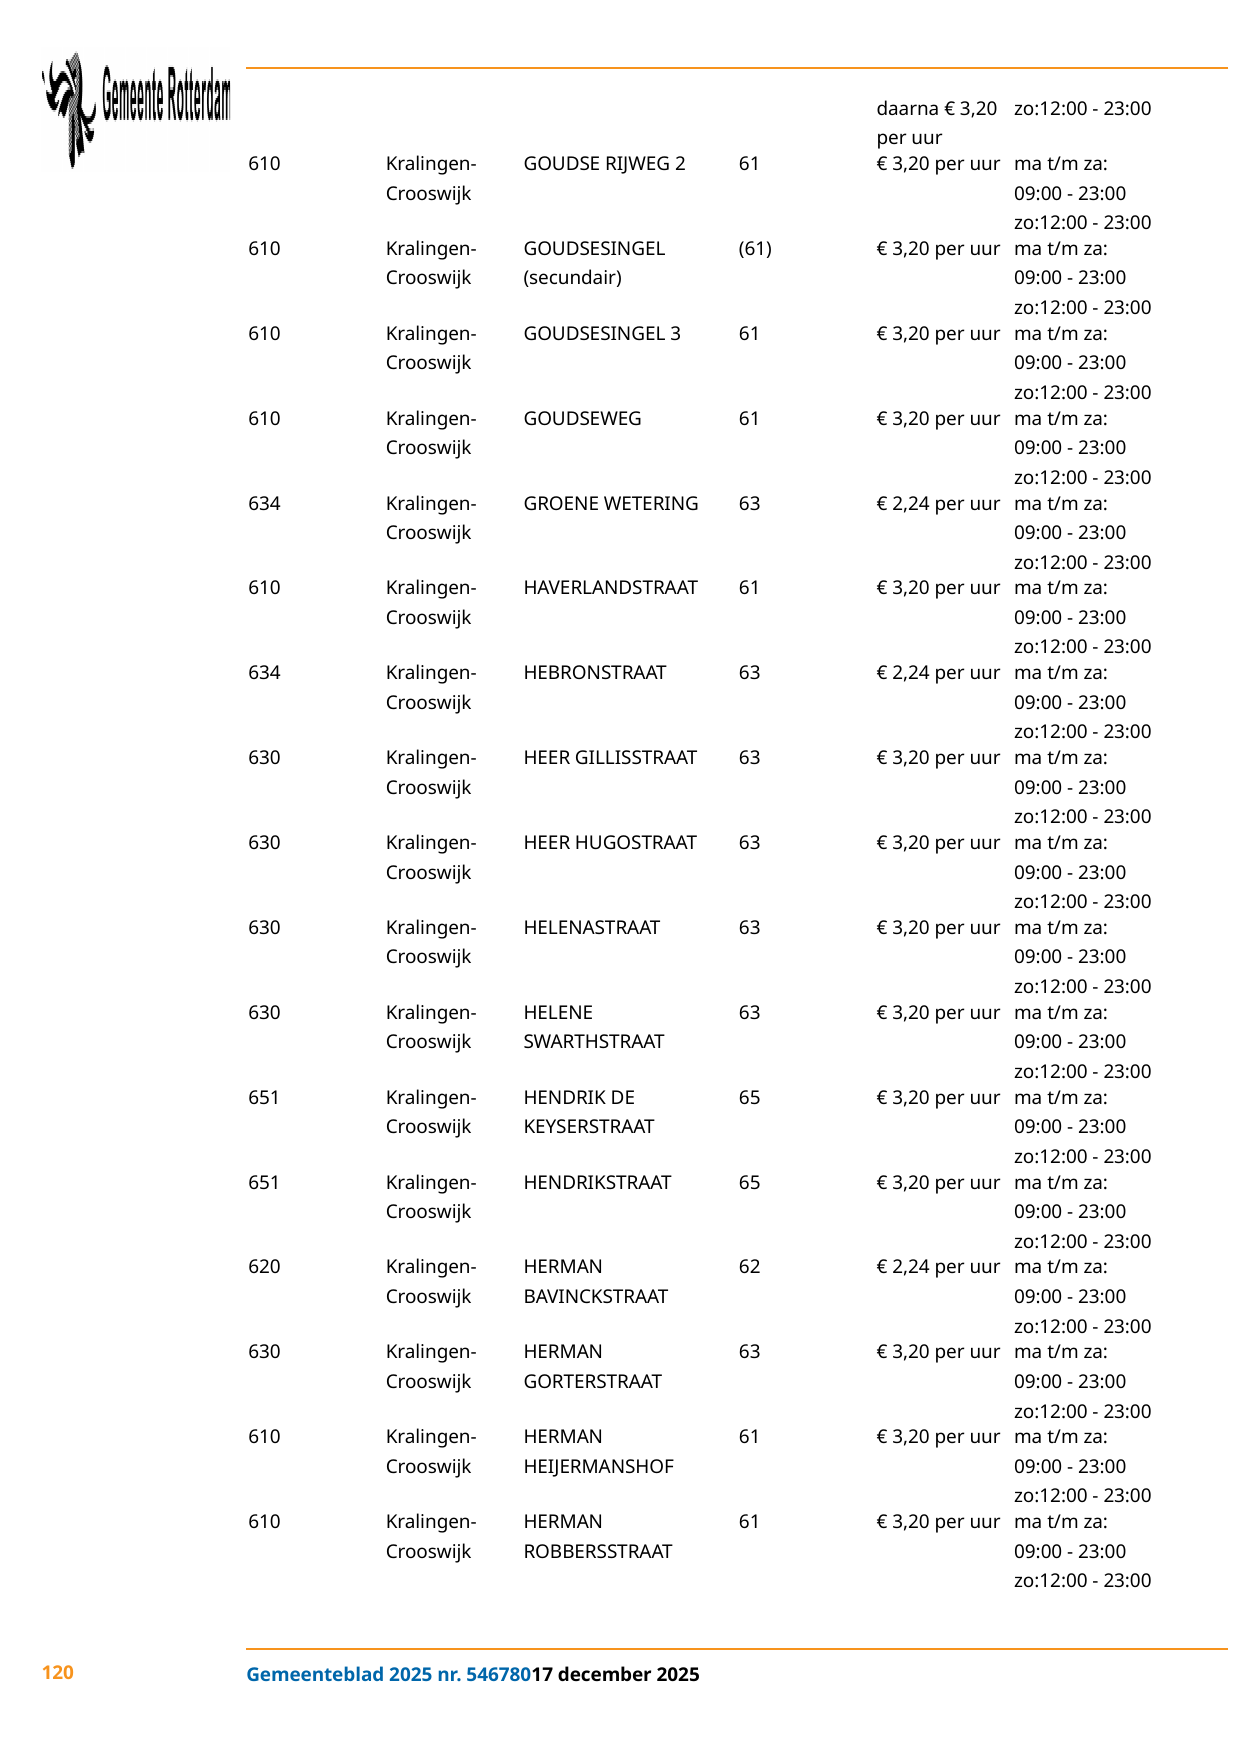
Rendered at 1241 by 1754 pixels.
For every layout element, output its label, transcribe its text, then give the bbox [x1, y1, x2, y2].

table_cell HELENASTRAAT [523, 914, 739, 999]
table_cell [248, 95, 386, 150]
picture [41, 47, 231, 172]
table_cell 620 [248, 1254, 386, 1339]
table_cell € 3,20 per uur [876, 999, 1014, 1084]
table_cell ma t/m za: 09:00 - 23:00 zo:12:00 - 23:00 [1014, 320, 1152, 405]
table_cell 61 [739, 405, 876, 490]
table_cell Kralingen-Crooswijk [386, 1254, 523, 1339]
table_cell HERMAN GORTERSTRAAT [523, 1339, 739, 1423]
table_cell 610 [248, 235, 386, 320]
table_cell 65 [739, 1169, 876, 1254]
table_cell 630 [248, 1339, 386, 1423]
table_cell 610 [248, 150, 386, 235]
table_cell 61 [739, 150, 876, 235]
table_cell ma t/m za: 09:00 - 23:00 zo:12:00 - 23:00 [1014, 1169, 1152, 1254]
table_cell 630 [248, 999, 386, 1084]
table_cell € 3,20 per uur [876, 235, 1014, 320]
table_cell 61 [739, 1509, 876, 1593]
table_cell 61 [739, 320, 876, 405]
table_cell Kralingen-Crooswijk [386, 235, 523, 320]
table_cell 62 [739, 1254, 876, 1339]
table_cell ma t/m za: 09:00 - 23:00 zo:12:00 - 23:00 [1014, 999, 1152, 1084]
table_cell Kralingen-Crooswijk [386, 490, 523, 574]
table_cell € 3,20 per uur [876, 1509, 1014, 1593]
table_cell HENDRIKSTRAAT [523, 1169, 739, 1254]
table_cell HERMAN BAVINCKSTRAAT [523, 1254, 739, 1339]
table_cell € 3,20 per uur [876, 1169, 1014, 1254]
table_cell ma t/m za: 09:00 - 23:00 zo:12:00 - 23:00 [1014, 1509, 1152, 1593]
table_cell € 3,20 per uur [876, 405, 1014, 490]
table_cell ma t/m za: 09:00 - 23:00 zo:12:00 - 23:00 [1014, 150, 1152, 235]
table_cell € 2,24 per uur [876, 490, 1014, 574]
table_cell ma t/m za: 09:00 - 23:00 zo:12:00 - 23:00 [1014, 1084, 1152, 1169]
table_cell Kralingen-Crooswijk [386, 150, 523, 235]
table_cell HERMAN HEIJERMANSHOF [523, 1424, 739, 1508]
table_cell 610 [248, 1509, 386, 1593]
table_cell 610 [248, 320, 386, 405]
table_cell HEBRONSTRAAT [523, 660, 739, 744]
table_cell Kralingen-Crooswijk [386, 914, 523, 999]
table_cell 63 [739, 999, 876, 1084]
table_cell ma t/m za: 09:00 - 23:00 zo:12:00 - 23:00 [1014, 235, 1152, 320]
table_cell Kralingen-Crooswijk [386, 320, 523, 405]
table_cell € 3,20 per uur [876, 150, 1014, 235]
table_cell Kralingen-Crooswijk [386, 575, 523, 659]
table_cell GOUDSESINGEL (secundair) [523, 235, 739, 320]
table_cell Kralingen-Crooswijk [386, 1339, 523, 1423]
table_cell [386, 95, 523, 150]
table_cell € 3,20 per uur [876, 575, 1014, 659]
table_cell HELENE SWARTHSTRAAT [523, 999, 739, 1084]
table_cell 63 [739, 829, 876, 914]
table_cell ma t/m za: 09:00 - 23:00 zo:12:00 - 23:00 [1014, 914, 1152, 999]
table_cell € 3,20 per uur [876, 1339, 1014, 1423]
table_cell € 3,20 per uur [876, 320, 1014, 405]
table_cell 63 [739, 1339, 876, 1423]
table_cell HENDRIK DE KEYSERSTRAAT [523, 1084, 739, 1169]
table_cell Kralingen-Crooswijk [386, 1424, 523, 1508]
table_cell (61) [739, 235, 876, 320]
table_cell ma t/m za: 09:00 - 23:00 zo:12:00 - 23:00 [1014, 829, 1152, 914]
table_cell 65 [739, 1084, 876, 1169]
table_cell € 3,20 per uur [876, 744, 1014, 829]
table_cell 610 [248, 1424, 386, 1508]
table_cell [739, 95, 876, 150]
table_cell ma t/m za: 09:00 - 23:00 zo:12:00 - 23:00 [1014, 405, 1152, 490]
table_cell Kralingen-Crooswijk [386, 1084, 523, 1169]
table_cell 63 [739, 914, 876, 999]
table_cell Kralingen-Crooswijk [386, 405, 523, 490]
table_cell 634 [248, 490, 386, 574]
table_cell HAVERLANDSTRAAT [523, 575, 739, 659]
table_cell HEER HUGOSTRAAT [523, 829, 739, 914]
table_cell 610 [248, 405, 386, 490]
table_cell 61 [739, 1424, 876, 1508]
table_cell ma t/m za: 09:00 - 23:00 zo:12:00 - 23:00 [1014, 1424, 1152, 1508]
table_cell € 2,24 per uur [876, 1254, 1014, 1339]
table_cell Kralingen-Crooswijk [386, 744, 523, 829]
table_cell 61 [739, 575, 876, 659]
table_cell HERMAN ROBBERSSTRAAT [523, 1509, 739, 1593]
table_cell € 3,20 per uur [876, 1424, 1014, 1508]
table_cell daarna € 3,20 per uur [876, 95, 1014, 150]
table_cell ma t/m za: 09:00 - 23:00 zo:12:00 - 23:00 [1014, 1339, 1152, 1423]
table_cell Kralingen-Crooswijk [386, 829, 523, 914]
table_cell 634 [248, 660, 386, 744]
table_cell 630 [248, 914, 386, 999]
table_cell HEER GILLISSTRAAT [523, 744, 739, 829]
table_cell 610 [248, 575, 386, 659]
table_cell GROENE WETERING [523, 490, 739, 574]
table_cell € 3,20 per uur [876, 829, 1014, 914]
table_cell 651 [248, 1169, 386, 1254]
table_cell GOUDSEWEG [523, 405, 739, 490]
table_cell 651 [248, 1084, 386, 1169]
table_cell ma t/m za: 09:00 - 23:00 zo:12:00 - 23:00 [1014, 660, 1152, 744]
table_cell ma t/m za: 09:00 - 23:00 zo:12:00 - 23:00 [1014, 744, 1152, 829]
table_cell € 3,20 per uur [876, 1084, 1014, 1169]
table_cell ma t/m za: 09:00 - 23:00 zo:12:00 - 23:00 [1014, 1254, 1152, 1339]
table_cell € 3,20 per uur [876, 914, 1014, 999]
table_cell GOUDSESINGEL 3 [523, 320, 739, 405]
table_cell 63 [739, 744, 876, 829]
table_cell ma t/m za: 09:00 - 23:00 zo:12:00 - 23:00 [1014, 490, 1152, 574]
table_cell GOUDSE RIJWEG 2 [523, 150, 739, 235]
table_cell Kralingen-Crooswijk [386, 660, 523, 744]
table_cell 630 [248, 744, 386, 829]
table_cell Kralingen-Crooswijk [386, 1509, 523, 1593]
table_cell Kralingen-Crooswijk [386, 1169, 523, 1254]
table_cell 63 [739, 490, 876, 574]
table_cell 63 [739, 660, 876, 744]
table_cell ma t/m za: 09:00 - 23:00 zo:12:00 - 23:00 [1014, 575, 1152, 659]
table_cell [523, 95, 739, 150]
table_cell € 2,24 per uur [876, 660, 1014, 744]
table_cell 630 [248, 829, 386, 914]
table_cell zo:12:00 - 23:00 [1014, 95, 1152, 150]
table_cell Kralingen-Crooswijk [386, 999, 523, 1084]
